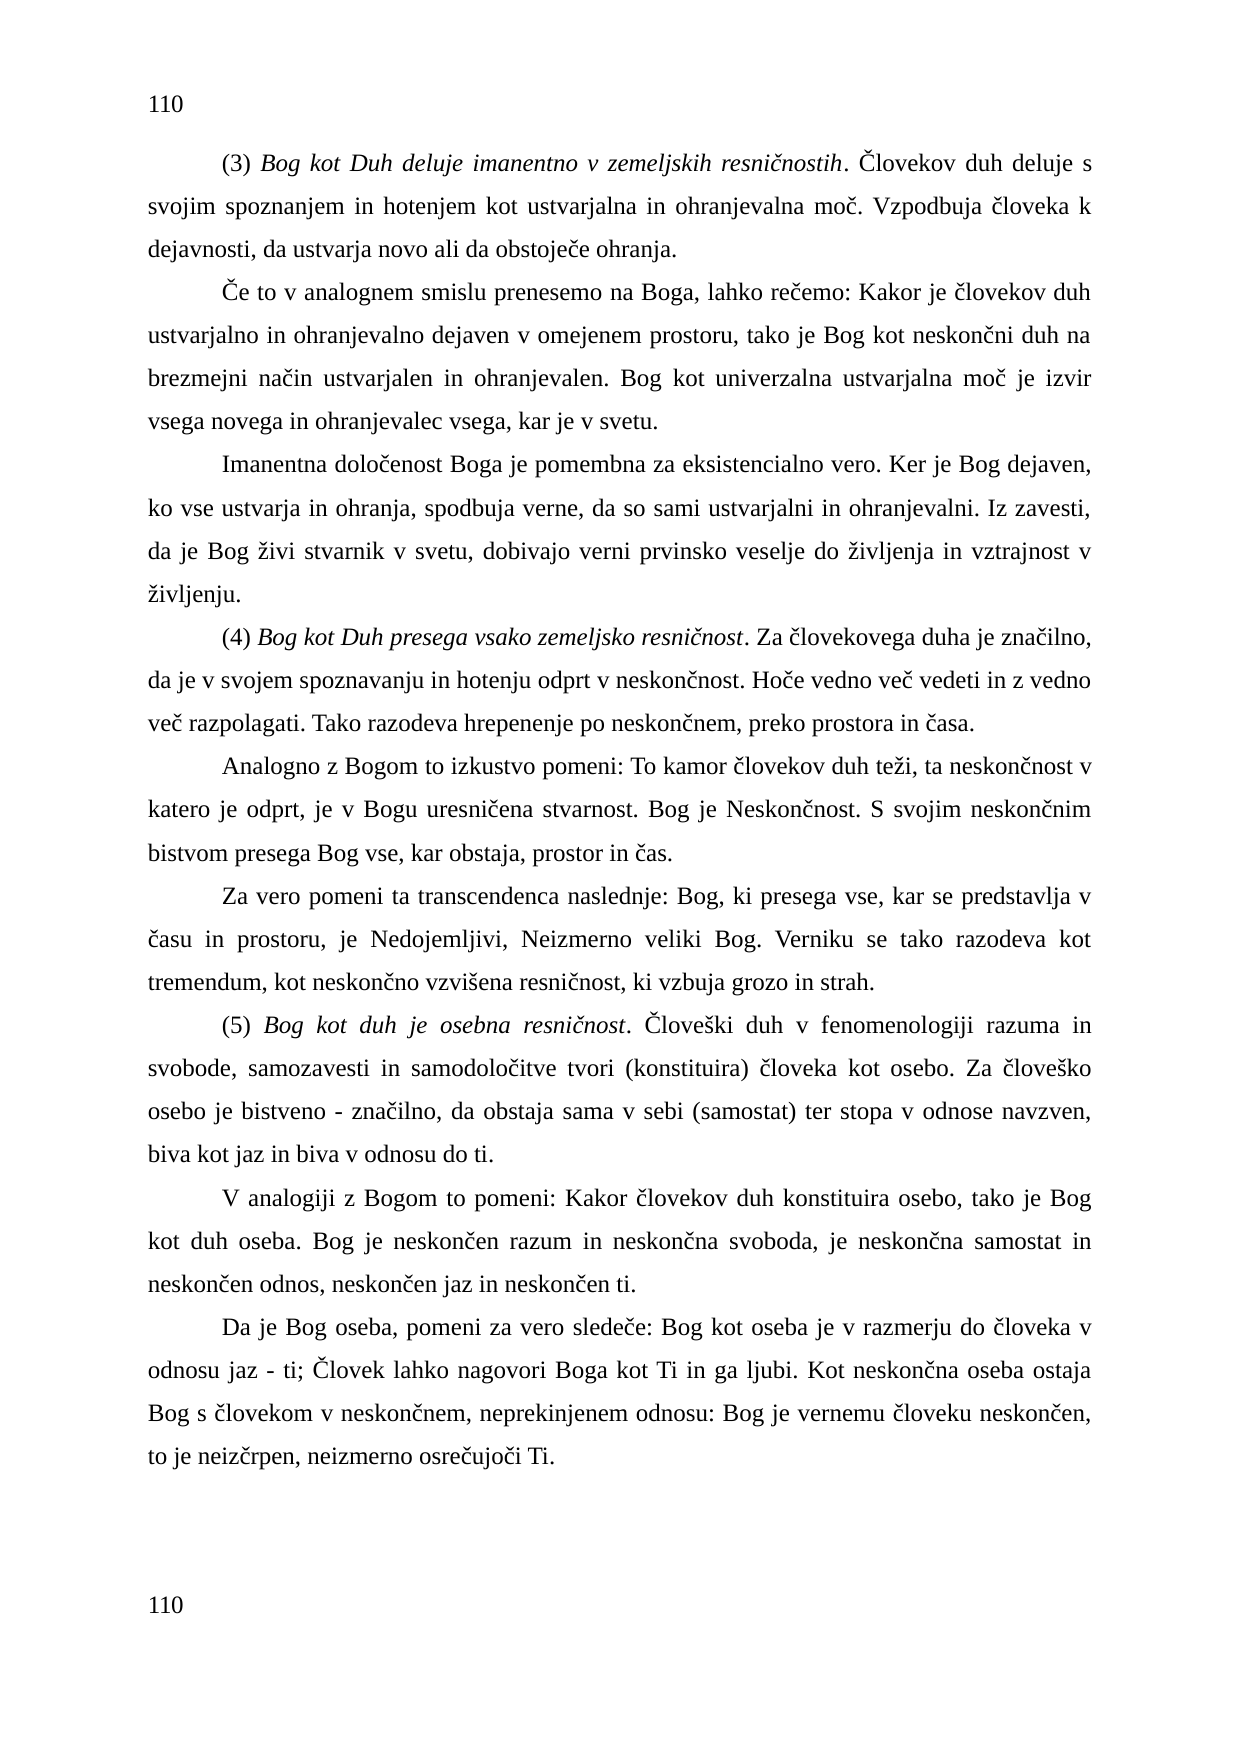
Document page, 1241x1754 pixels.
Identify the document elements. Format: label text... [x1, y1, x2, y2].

text Da je Bog oseba, pomeni za vero sledeče: Bog kot oseba je v razmerju do človeka v odnosu jaz - ti; Človek lahko nagovori Boga kot Ti in ga ljubi. Kot neskončna oseba ostaja Bog s človekom v neskončnem, neprekinjenem odnosu: Bog je vernemu človeku neskončen, to je neizčrpen, neizmerno osrečujoči Ti. [148, 1312, 1092, 1470]
text (5) Bog kot duh je osebna resničnost. Človeški duh v fenomenologiji razuma in svobode, samozavesti in samodoločitve tvori (konstituira) človeka kot osebo. Za človeško osebo je bistveno - značilno, da obstaja sama v sebi (samostat) ter stopa v odnose navzven, biva kot jaz in biva v odnosu do ti. [148, 1010, 1092, 1168]
text Imanentna določenost Boga je pomembna za eksistencialno vero. Ker je Bog dejaven, ko vse ustvarja in ohranja, spodbuja verne, da so sami ustvarjalni in ohranjevalni. Iz zavesti, da je Bog živi stvarnik v svetu, dobivajo verni prvinsko veselje do življenja in vztrajnost v življenju. [148, 449, 1092, 608]
text Za vero pomeni ta transcendenca naslednje: Bog, ki presega vse, kar se predstavlja v času in prostoru, je Nedojemljivi, Neizmerno veliki Bog. Verniku se tako razodeva kot tremendum, kot neskončno vzvišena resničnost, ki vzbuja grozo in strah. [148, 881, 1092, 996]
text (4) Bog kot Duh presega vsako zemeljsko resničnost. Za človekovega duha je značilno, da je v svojem spoznavanju in hotenju odprt v neskončnost. Hoče vedno več vedeti in z vedno več razpolagati. Tako razodeva hrepenenje po neskončnem, preko prostora in časa. [148, 622, 1092, 737]
text Analogno z Bogom to izkustvo pomeni: To kamor človekov duh teži, ta neskončnost v katero je odprt, je v Bogu uresničena stvarnost. Bog je Neskončnost. S svojim neskončnim bistvom presega Bog vse, kar obstaja, prostor in čas. [148, 751, 1092, 866]
text V analogiji z Bogom to pomeni: Kakor človekov duh konstituira osebo, tako je Bog kot duh oseba. Bog je neskončen razum in neskončna svoboda, je neskončna samostat in neskončen odnos, neskončen jaz in neskončen ti. [148, 1183, 1092, 1298]
text Če to v analognem smislu prenesemo na Boga, lahko rečemo: Kakor je človekov duh ustvarjalno in ohranjevalno dejaven v omejenem prostoru, tako je Bog kot neskončni duh na brezmejni način ustvarjalen in ohranjevalen. Bog kot univerzalna ustvarjalna moč je izvir vsega novega in ohranjevalec vsega, kar je v svetu. [148, 277, 1092, 435]
text (3) Bog kot Duh deluje imanentno v zemeljskih resničnostih. Človekov duh deluje s svojim spoznanjem in hotenjem kot ustvarjalna in ohranjevalna moč. Vzpodbuja človeka k dejavnosti, da ustvarja novo ali da obstoječe ohranja. [148, 148, 1092, 263]
